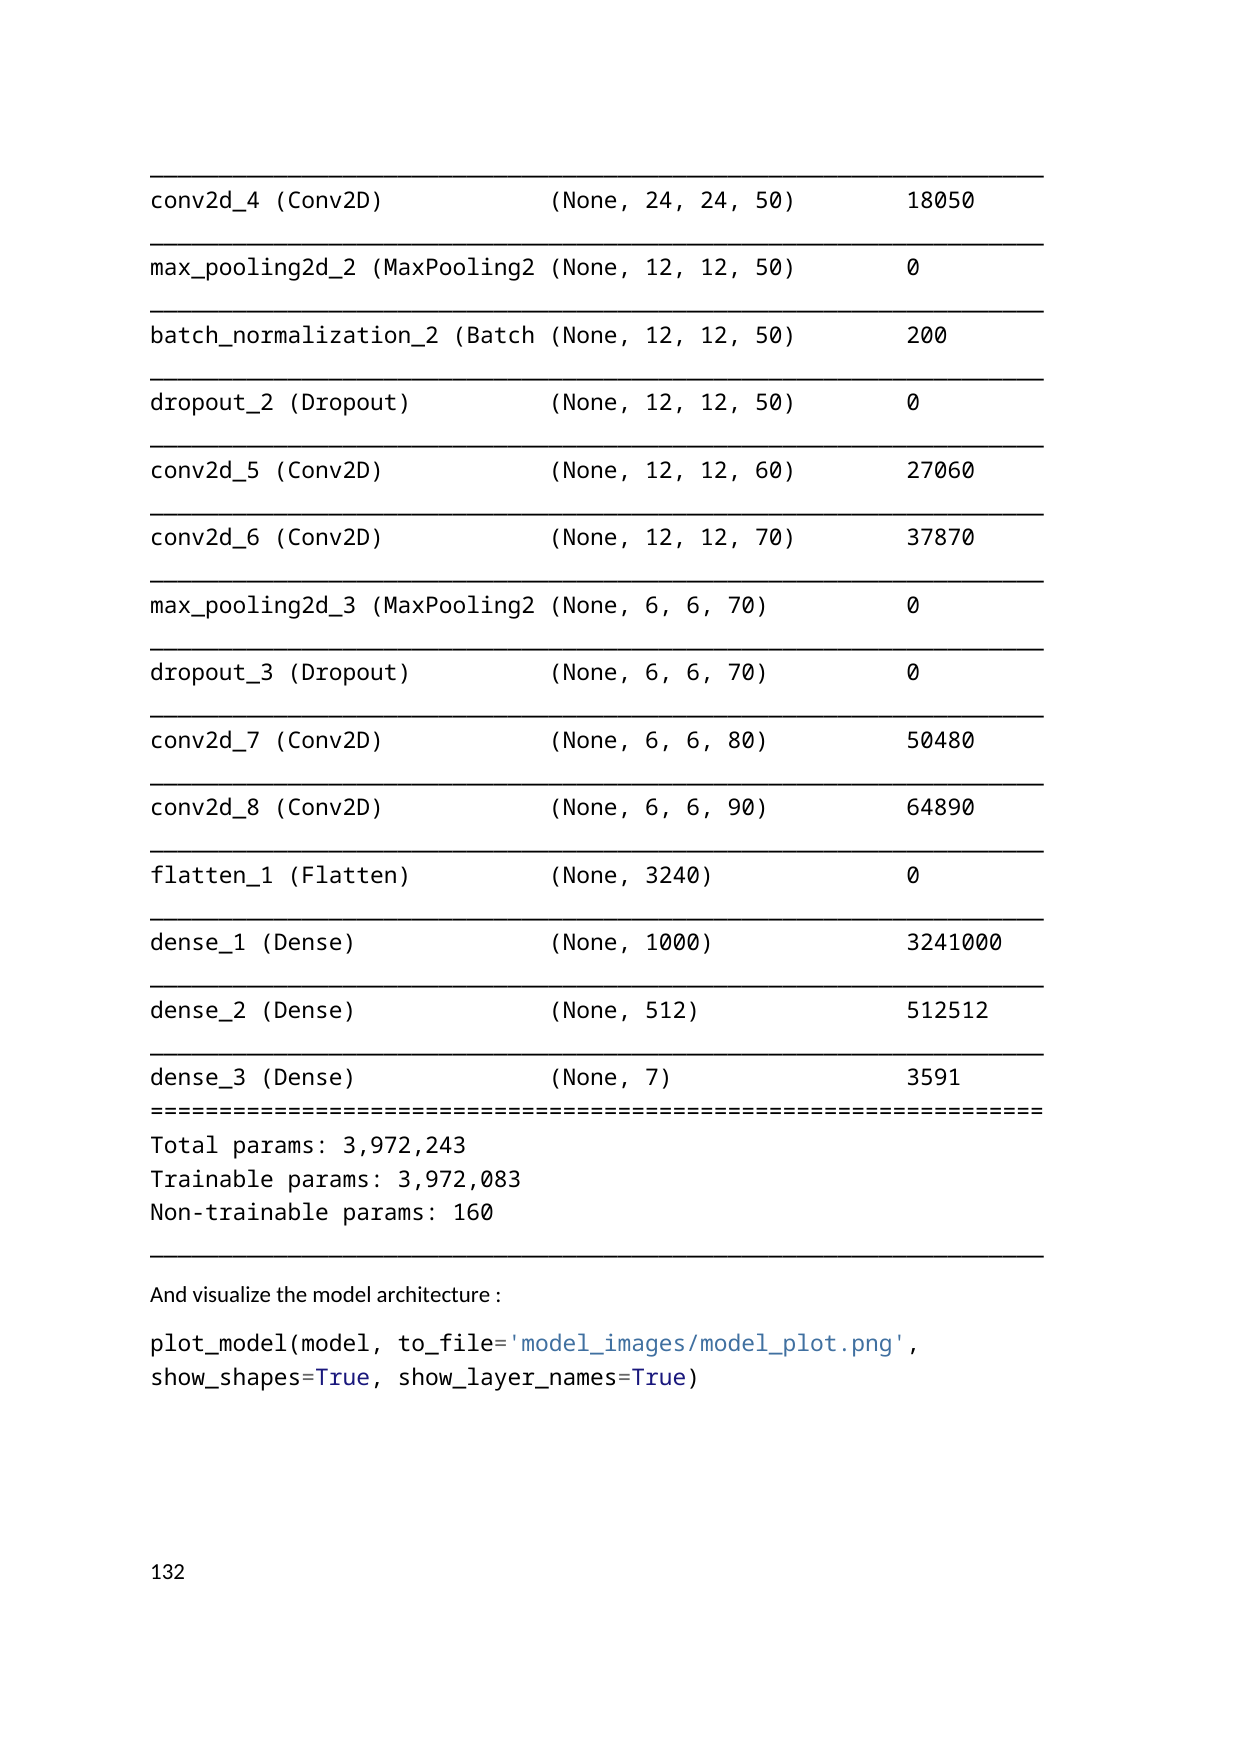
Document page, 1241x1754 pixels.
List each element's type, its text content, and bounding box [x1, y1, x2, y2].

text _________________________________________________________________ conv2d_4 (Conv2D) (None, 24, 24, 50) 18050 _________________________________________________________________ max_pooling2d_2 (MaxPooling2 (None, 12, 12, 50) 0 _________________________________________________________________ batch_normalization_2 (Batch (None, 12, 12, 50) 200 _________________________________________________________________ dropout_2 (Dropout) (None, 12, 12, 50) 0 _________________________________________________________________ conv2d_5 (Conv2D) (None, 12, 12, 60) 27060 _________________________________________________________________ conv2d_6 (Conv2D) (None, 12, 12, 70) 37870 _________________________________________________________________ max_pooling2d_3 (MaxPooling2 (None, 6, 6, 70) 0 _________________________________________________________________ dropout_3 (Dropout) (None, 6, 6, 70) 0 _________________________________________________________________ conv2d_7 (Conv2D) (None, 6, 6, 80) 50480 _________________________________________________________________ conv2d_8 (Conv2D) (None, 6, 6, 90) 64890 _________________________________________________________________ flatten_1 (Flatten) (None, 3240) 0 _________________________________________________________________ dense_1 (Dense) (None, 1000) 3241000 _________________________________________________________________ dense_2 (Dense) (None, 512) 512512 _________________________________________________________________ dense_3 (Dense) (None, 7) 3591 ================================================================= Total params: 3,972,243 Trainable params: 3,972,083 Non-trainable params: 160 _________________________________________________________________ [150, 150, 1090, 1261]
text And visualize the model architecture : [150, 1280, 1090, 1308]
text plot_model(model, to_file='model_images/model_plot.png', show_shapes=True, show_layer_names=True) [150, 1327, 1090, 1392]
